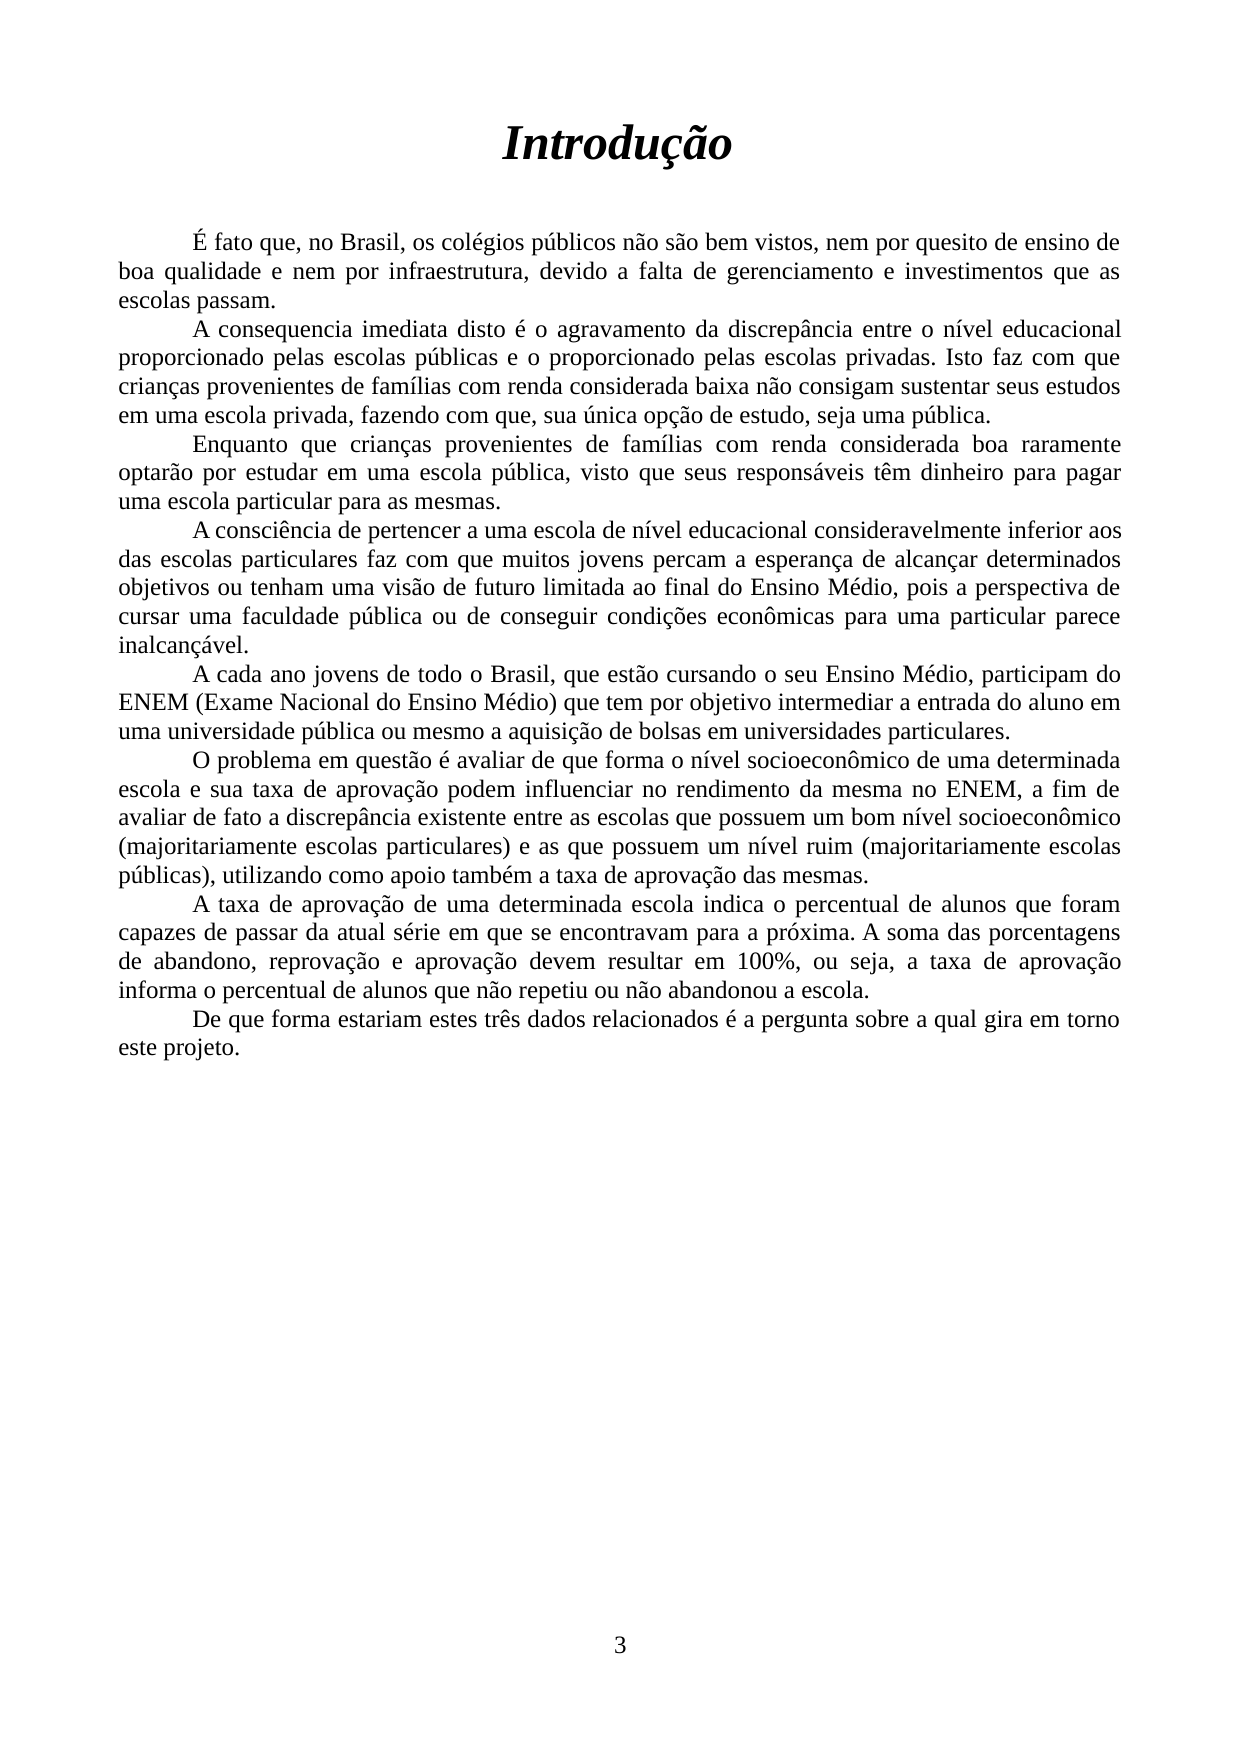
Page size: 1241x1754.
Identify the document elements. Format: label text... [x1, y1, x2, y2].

text O problema em questão é avaliar de que forma o nível socioeconômico de uma determinada escola e sua taxa de aprovação podem influenciar no rendimento da mesma no ENEM, a fim de avaliar de fato a discrepância existente entre as escolas que possuem um bom nível socioeconômico (majoritariamente escolas particulares) e as que possuem um nível ruim (majoritariamente escolas públicas), utilizando como apoio também a taxa de aprovação das mesmas. [118, 745, 1122, 889]
text A consciência de pertencer a uma escola de nível educacional consideravelmente inferior aos das escolas particulares faz com que muitos jovens percam a esperança de alcançar determinados objetivos ou tenham uma visão de futuro limitada ao final do Ensino Médio, pois a perspectiva de cursar uma faculdade pública ou de conseguir condições econômicas para uma particular parece inalcançável. [118, 515, 1122, 659]
text A cada ano jovens de todo o Brasil, que estão cursando o seu Ensino Médio, participam do ENEM (Exame Nacional do Ensino Médio) que tem por objetivo intermediar a entrada do aluno em uma universidade pública ou mesmo a aquisição de bolsas em universidades particulares. [118, 659, 1122, 745]
text De que forma estariam estes três dados relacionados é a pergunta sobre a qual gira em torno este projeto. [118, 1004, 1122, 1061]
text A taxa de aprovação de uma determinada escola indica o percentual de alunos que foram capazes de passar da atual série em que se encontravam para a próxima. A soma das porcentagens de abandono, reprovação e aprovação devem resultar em 100%, ou seja, a taxa de aprovação informa o percentual de alunos que não repetiu ou não abandonou a escola. [118, 889, 1122, 1004]
text É fato que, no Brasil, os colégios públicos não são bem vistos, nem por quesito de ensino de boa qualidade e nem por infraestrutura, devido a falta de gerenciamento e investimentos que as escolas passam. [118, 227, 1122, 314]
text A consequencia imediata disto é o agravamento da discrepância entre o nível educacional proporcionado pelas escolas públicas e o proporcionado pelas escolas privadas. Isto faz com que crianças provenientes de famílias com renda considerada baixa não consigam sustentar seus estudos em uma escola privada, fazendo com que, sua única opção de estudo, seja uma pública. [118, 314, 1122, 429]
text Introdução [118, 112, 1122, 170]
text Enquanto que crianças provenientes de famílias com renda considerada boa raramente optarão por estudar em uma escola pública, visto que seus responsáveis têm dinheiro para pagar uma escola particular para as mesmas. [118, 429, 1122, 515]
